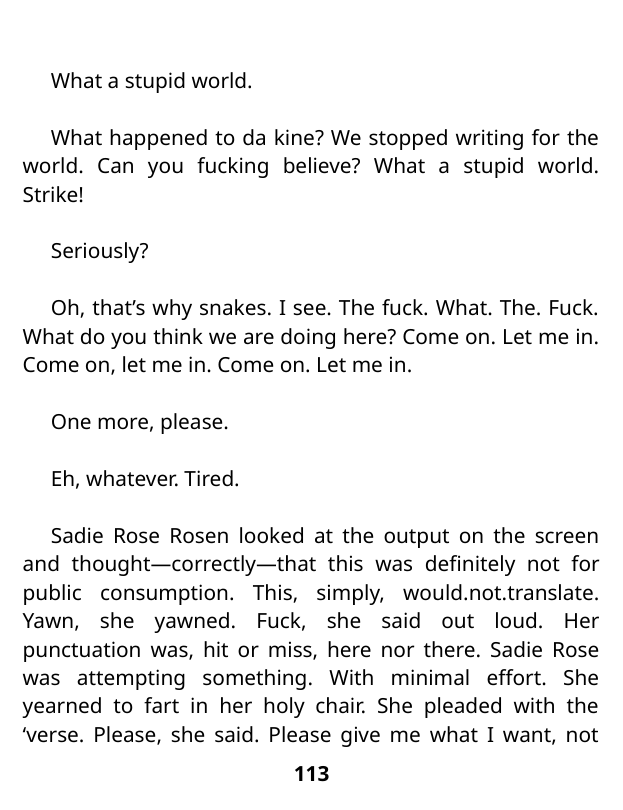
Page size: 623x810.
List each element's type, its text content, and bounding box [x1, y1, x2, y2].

text Oh, that’s why snakes. I see. The fuck. What. The. Fuck. What do you think we are doing here? Come on. Let me in. Come on, let me in. Come on. Let me in. [22, 293, 600, 379]
text One more, please. [22, 407, 600, 436]
text Eh, whatever. Tired. [22, 464, 600, 492]
text What a stupid world. [22, 66, 600, 94]
text What happened to da kine? We stopped writing for the world. Can you fucking believe? What a stupid world. Strike! [22, 123, 600, 208]
text Sadie Rose Rosen looked at the output on the screen and thought—correctly—that this was definitely not for public consumption. This, simply, would.not.translate. Yawn, she yawned. Fuck, she said out loud. Her punctuation was, hit or miss, here nor there. Sadie Rose was attempting something. With minimal effort. She yearned to fart in her holy chair. She pleaded with the ‘verse. Please, she said. Please give me what I want, not [22, 521, 600, 748]
text Seriously? [22, 237, 600, 265]
